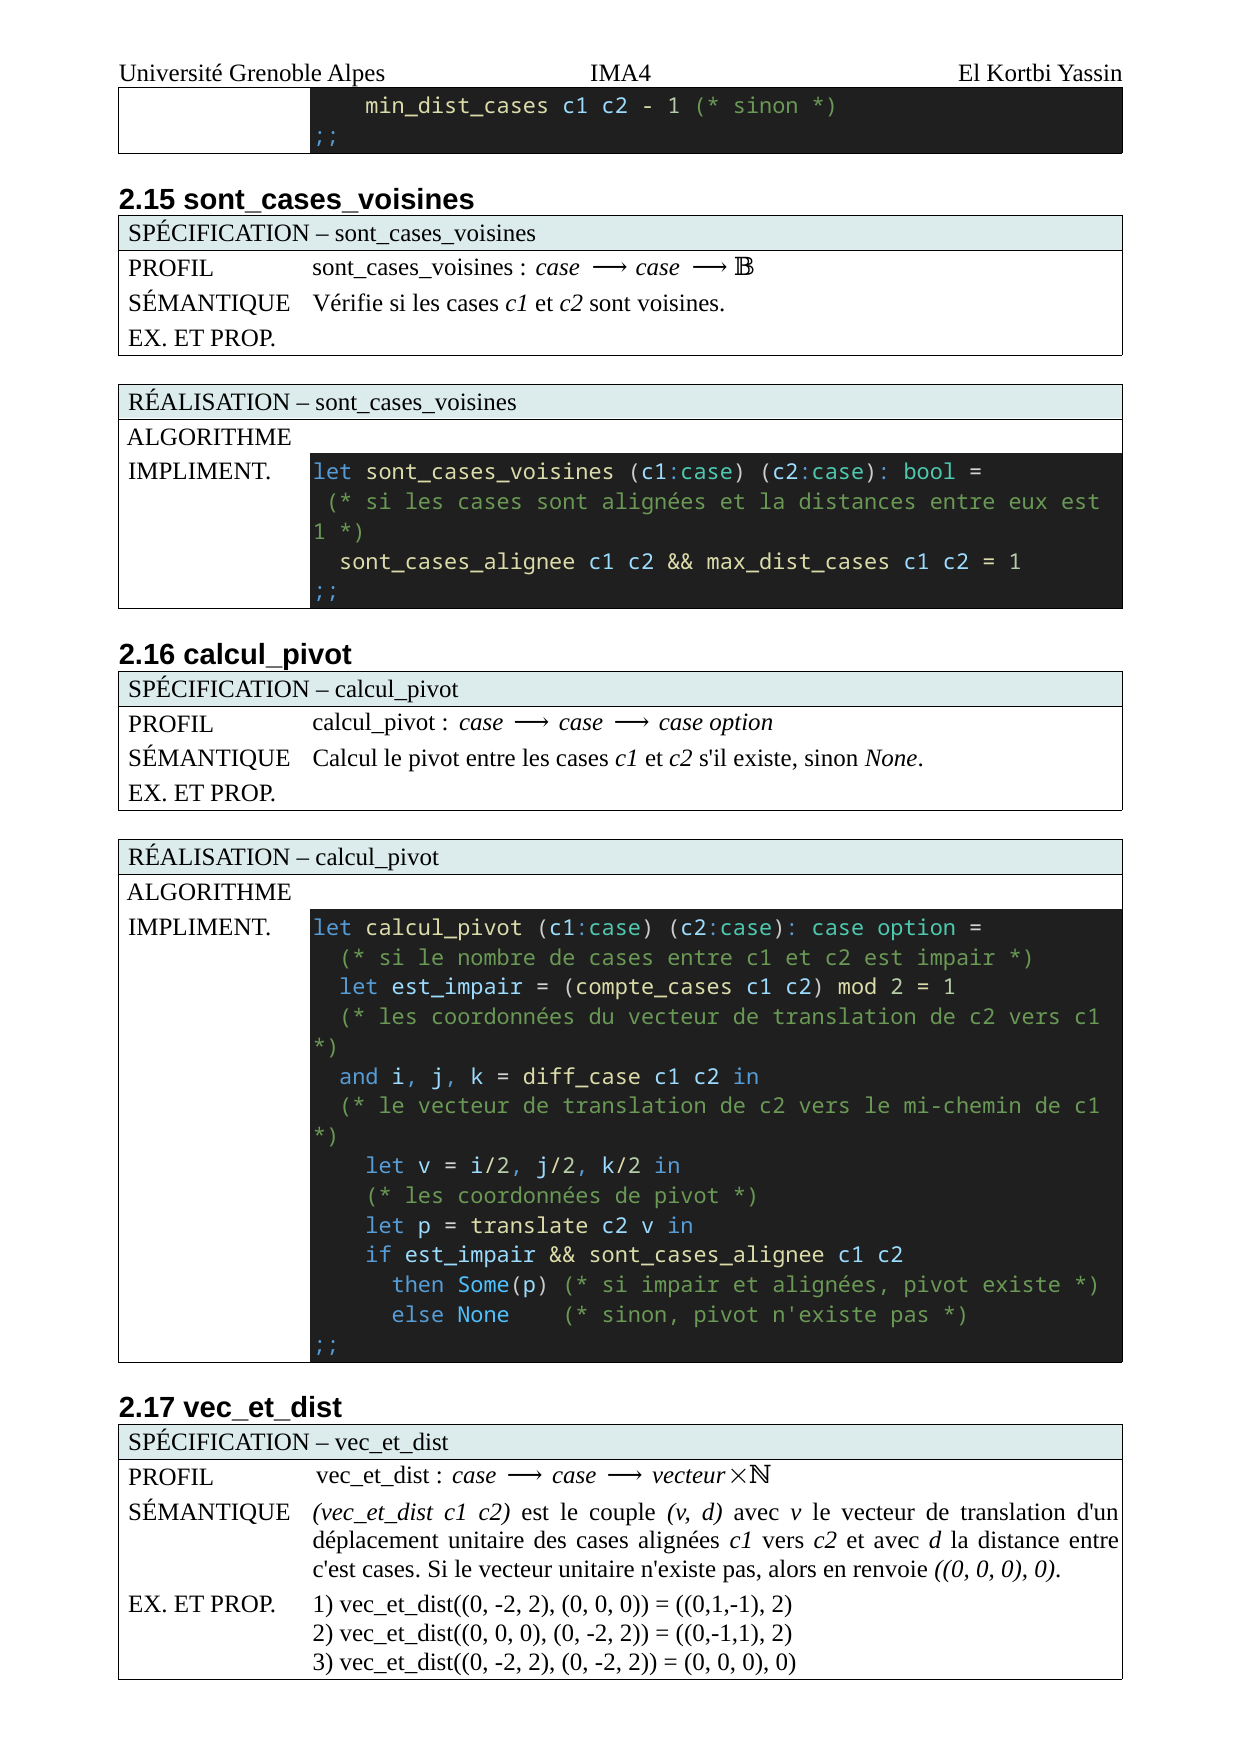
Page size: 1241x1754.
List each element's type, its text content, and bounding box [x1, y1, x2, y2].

table_cell Calcul le pivot entre les cases c1 et c2 s'il existe, sinon None. [309, 741, 1122, 775]
table_cell Vérifie si les cases c1 et c2 sont voisines. [309, 285, 1122, 320]
table_cell let calcul_pivot (c1:case) (c2:case): case option = (* si le nombre de cases entre c1 et c2 est impair *) let est_impair = (compte_cases c1 c2) mod 2 = 1 (* les coordonnées du vecteur de translation de c2 vers c1 *) and i, j, k = diff_case c1 c2 in (* le vecteur de translation de c2 vers le mi-chemin de c1 *) let v = i/2, j/2, k/2 in (* les coordonnées de pivot *) let p = translate c2 v in if est_impair && sont_cases_alignee c1 c2 then Some(p) (* si impair et alignées, pivot existe *) else None (* sinon, pivot n'existe pas *) ;; [310, 909, 1122, 1362]
table_cell (vec_et_dist c1 c2) est le couple (v, d) avec v le vecteur de translation d'un déplacement unitaire des cases alignées c1 vers c2 et avec d la distance entre c'est cases. Si le vecteur unitaire n'existe pas, alors en renvoie ((0, 0, 0), 0). [309, 1494, 1122, 1586]
table_cell IMPLIMENT. [119, 909, 310, 1362]
table_cell 1) vec_et_dist((0, -2, 2), (0, 0, 0)) = ((0,1,-1), 2) 2) vec_et_dist((0, 0, 0), (0, -2, 2)) = ((0,-1,1), 2) 3) vec_et_dist((0, -2, 2), (0, -2, 2)) = (0, 0, 0), 0) [309, 1586, 1122, 1678]
table_cell PROFIL [119, 707, 309, 741]
table_cell PROFIL [119, 251, 309, 285]
table_cell EX. ET PROP. [119, 775, 309, 810]
table_cell [309, 707, 1122, 741]
table_cell ALGORITHME [119, 420, 310, 453]
table_cell EX. ET PROP. [119, 320, 309, 355]
table_cell [119, 88, 310, 153]
table_header SPÉCIFICATION – calcul_pivot [119, 672, 1122, 706]
table_header RÉALISATION – calcul_pivot [119, 840, 1122, 874]
table_cell IMPLIMENT. [119, 453, 310, 608]
table_cell ALGORITHME [119, 875, 310, 909]
table_header RÉALISATION – sont_cases_voisines [119, 385, 1122, 418]
table_cell let sont_cases_voisines (c1:case) (c2:case): bool = (* si les cases sont alignées et la distances entre eux est 1 *) sont_cases_alignee c1 c2 && max_dist_cases c1 c2 = 1 ;; [310, 453, 1122, 608]
table_cell [310, 875, 1122, 909]
table_cell [310, 420, 1122, 453]
table_cell [309, 251, 1122, 285]
subtitle 2.16 calcul_pivot [118, 637, 1122, 671]
table_cell [309, 320, 1122, 355]
table_cell SÉMANTIQUE [119, 1494, 309, 1586]
table_cell [309, 775, 1122, 810]
table_header SPÉCIFICATION – sont_cases_voisines [119, 216, 1122, 250]
table_cell [309, 1460, 1122, 1494]
table_cell SÉMANTIQUE [119, 741, 309, 775]
table_cell min_dist_cases c1 c2 - 1 (* sinon *) ;; [310, 88, 1122, 153]
table_cell SÉMANTIQUE [119, 285, 309, 320]
table_cell PROFIL [119, 1460, 309, 1494]
subtitle 2.15 sont_cases_voisines [118, 182, 1122, 215]
table_header SPÉCIFICATION – vec_et_dist [119, 1425, 1122, 1459]
subtitle 2.17 vec_et_dist [118, 1391, 1122, 1424]
table_cell EX. ET PROP. [119, 1586, 309, 1678]
